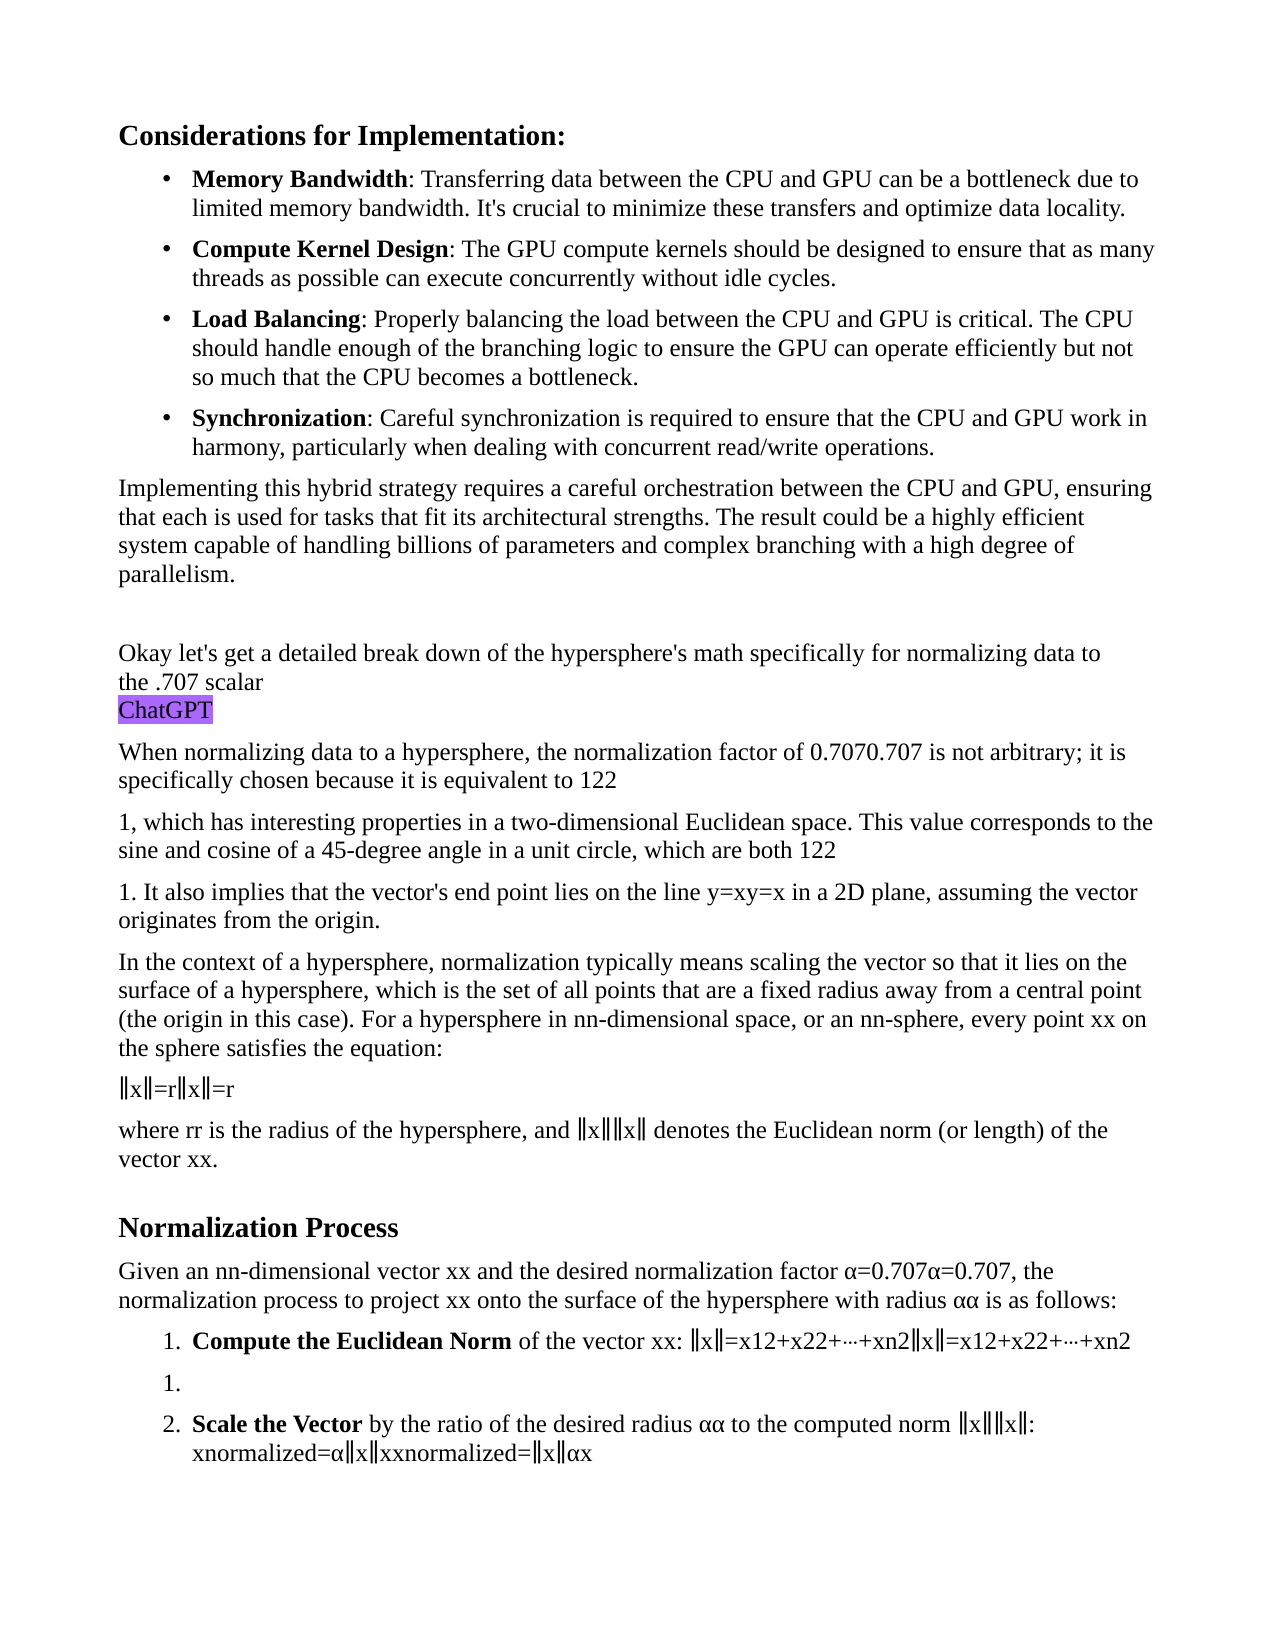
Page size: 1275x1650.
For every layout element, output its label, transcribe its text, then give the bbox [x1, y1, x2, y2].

text Implementing this hybrid strategy requires a careful orchestration between the CPU and GPU, ensuring that each is used for tasks that fit its architectural strengths. The result could be a highly efficient system capable of handling billions of parameters and complex branching with a high degree of parallelism. [118, 473, 1157, 588]
list Scale the Vector by the ratio of the desired radius αα to the computed norm ∥x∥∥x∥: xnormalized=α∥x∥xxnormalized​=∥x∥α​x [162, 1409, 1157, 1466]
text In the context of a hypersphere, normalization typically means scaling the vector so that it lies on the surface of a hypersphere, which is the set of all points that are a fixed radius away from a central point (the origin in this case). For a hypersphere in nn-dimensional space, or an nn-sphere, every point xx on the sphere satisfies the equation: [118, 947, 1157, 1062]
text Okay let's get a detailed break down of the hypersphere's math specifically for normalizing data to the .707 scalar [118, 638, 1157, 695]
text ∥x∥=r∥x∥=r [118, 1074, 1157, 1103]
list Memory Bandwidth: Transferring data between the CPU and GPU can be a bottleneck due to limited memory bandwidth. It's crucial to minimize these transfers and optimize data locality. [162, 164, 1157, 222]
list Synchronization: Careful synchronization is required to ensure that the CPU and GPU work in harmony, particularly when dealing with concurrent read/write operations. [162, 403, 1157, 460]
text ​1​, which has interesting properties in a two-dimensional Euclidean space. This value corresponds to the sine and cosine of a 45-degree angle in a unit circle, which are both 122 [118, 807, 1157, 864]
text ChatGPT [118, 695, 1157, 724]
subtitle Normalization Process [118, 1210, 1157, 1244]
list Compute Kernel Design: The GPU compute kernels should be designed to ensure that as many threads as possible can execute concurrently without idle cycles. [162, 234, 1157, 292]
text When normalizing data to a hypersphere, the normalization factor of 0.7070.707 is not arbitrary; it is specifically chosen because it is equivalent to 122 [118, 737, 1157, 794]
text Given an nn-dimensional vector xx and the desired normalization factor α=0.707α=0.707, the normalization process to project xx onto the surface of the hypersphere with radius αα is as follows: [118, 1256, 1157, 1314]
list ​ [162, 1368, 1157, 1396]
text ​1​. It also implies that the vector's end point lies on the line y=xy=x in a 2D plane, assuming the vector originates from the origin. [118, 877, 1157, 934]
text where rr is the radius of the hypersphere, and ∥x∥∥x∥ denotes the Euclidean norm (or length) of the vector xx. [118, 1115, 1157, 1173]
list Compute the Euclidean Norm of the vector xx: ∥x∥=x12+x22+⋯+xn2∥x∥=x12​+x22​+⋯+xn2​ [162, 1326, 1157, 1355]
list Load Balancing: Properly balancing the load between the CPU and GPU is critical. The CPU should handle enough of the branching logic to ensure the GPU can operate efficiently but not so much that the CPU becomes a bottleneck. [162, 304, 1157, 390]
subtitle Considerations for Implementation: [118, 118, 1157, 152]
